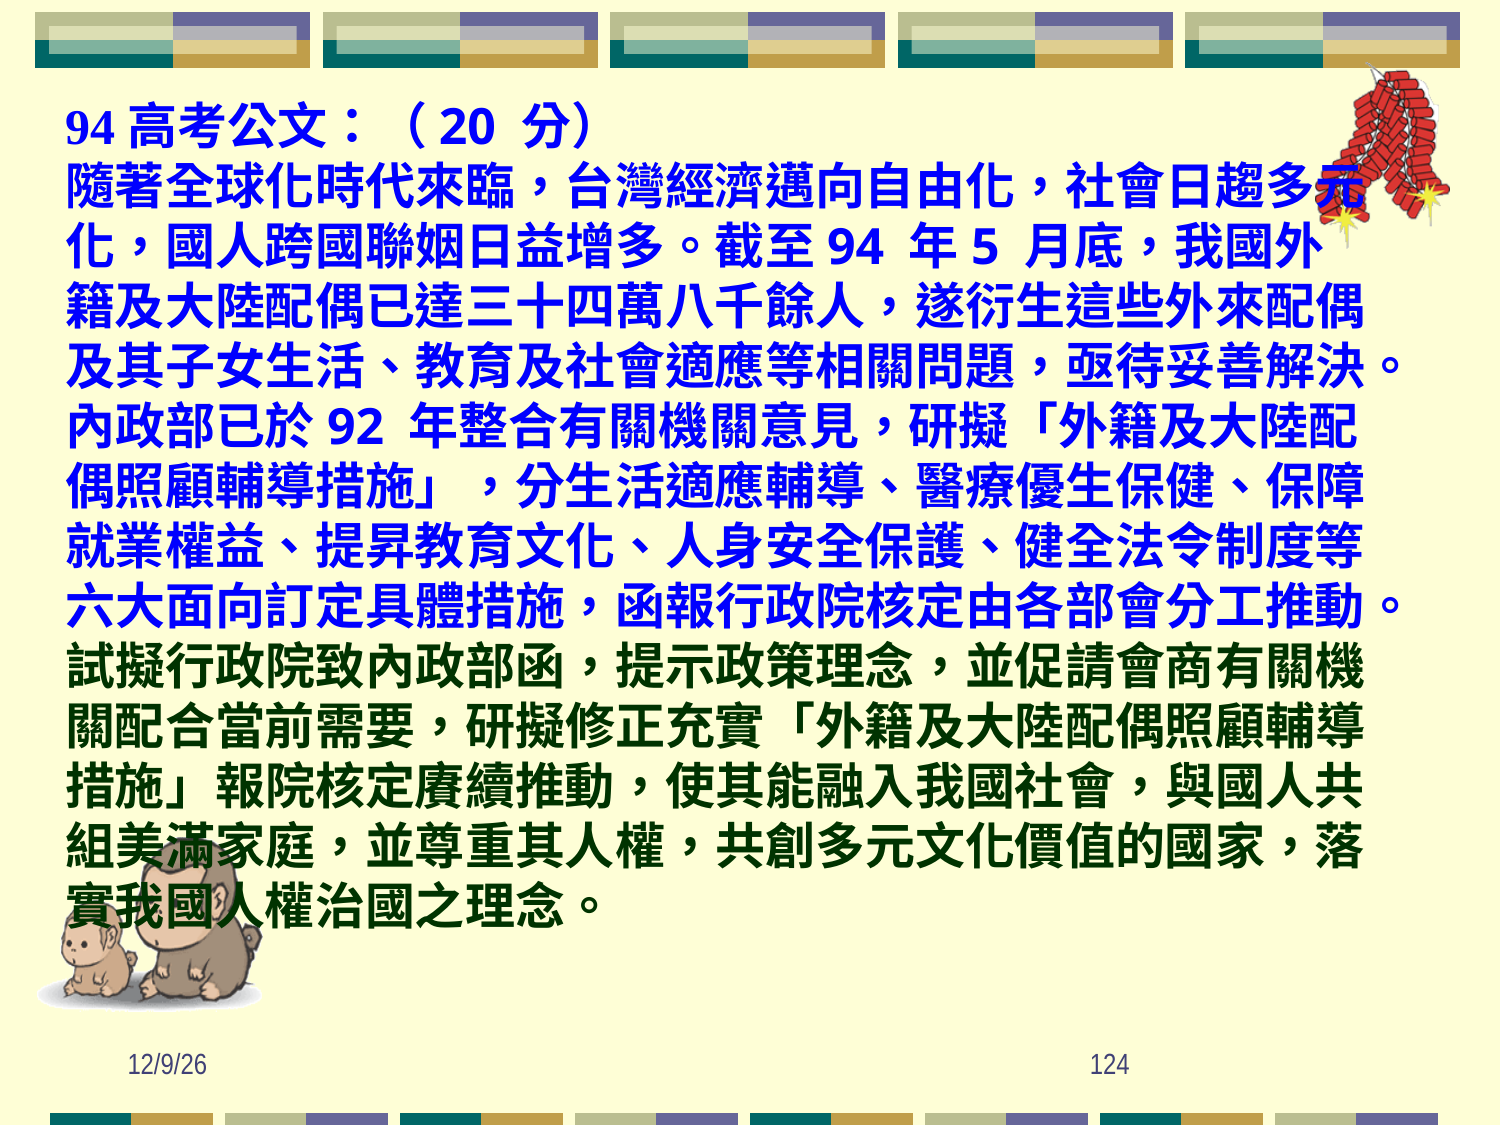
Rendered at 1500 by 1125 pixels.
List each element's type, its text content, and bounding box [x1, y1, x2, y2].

picture [1315, 62, 1450, 250]
text_box [112, 1012, 426, 1088]
text_box [1012, 50, 1463, 150]
text_box [1074, 1012, 1388, 1088]
text_box 94高考公文：（20 分） 隨著全球化時代來臨，台灣經濟邁向自由化，社會日趨多元化，國人跨國聯姻日益增多。截至94 年5 月底，我國外籍及大陸配偶已達三十四萬八千餘人，遂衍生這些外來配偶及其子女生活、教育及社會適應等相關問題，亟待妥善解決。內政部已於92 年整合有關機關意見，研擬「外籍及大陸配偶照顧輔導措施」，分生活適應輔導、醫療優生保健、保障就業權益、提昇教育文化、人身安全保護、健全法令制度等六大面向訂定具體措施，函報行政院核定由各部會分工推動。 試擬行政院致內政部函，提示政策理念，並促請會商有關機關配合當前需要，研擬修正充實「外籍及大陸配偶照顧輔導措施」報院核定賡續推動，使其能融入我國社會，與國人共組美滿家庭，並尊重其人權，共創多元文化價值的國家，落實我國人權治國之理念。 [50, 87, 1388, 1002]
picture [37, 837, 263, 1012]
